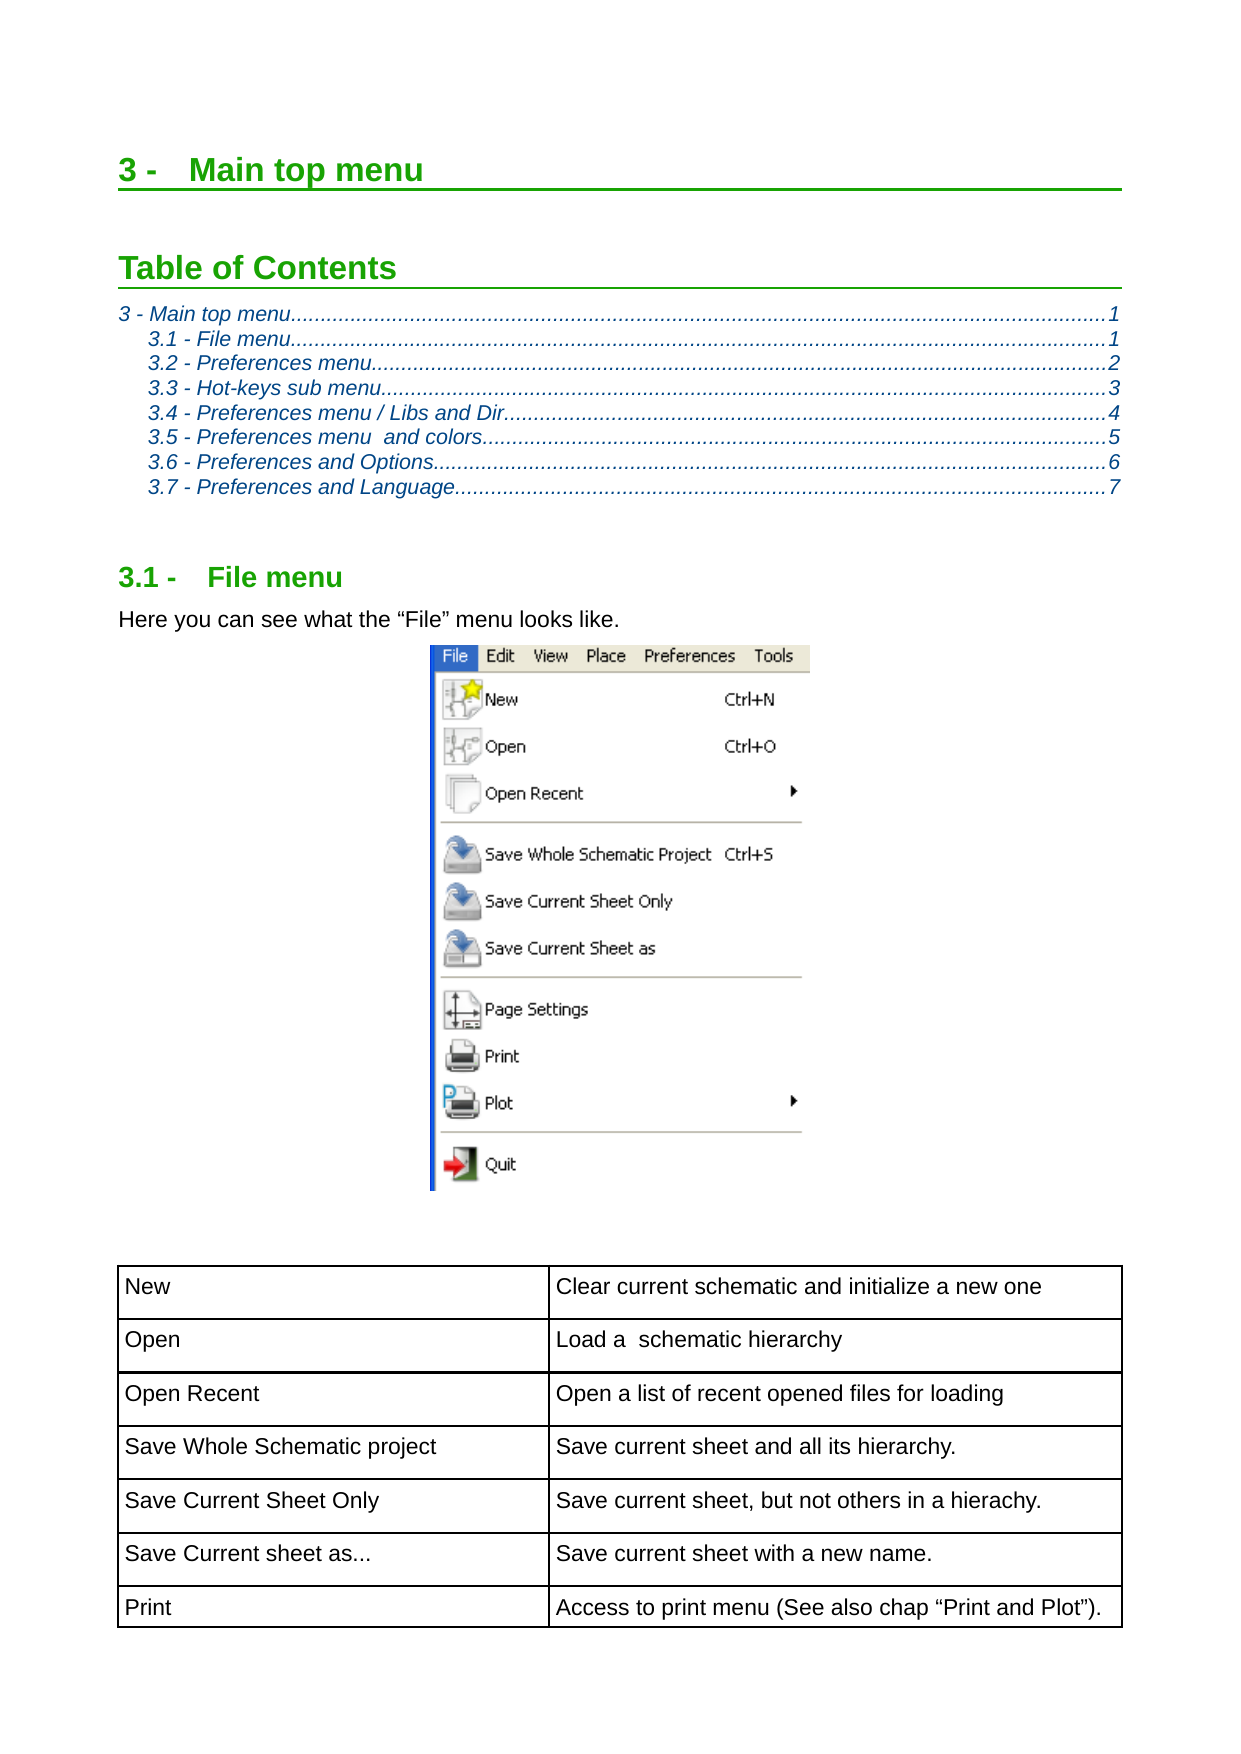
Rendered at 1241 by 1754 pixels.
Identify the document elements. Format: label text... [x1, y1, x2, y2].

text Here you can see what the “File” menu looks like. [118, 606, 1122, 633]
table_header Clear current schematic and initialize a new one [550, 1267, 1121, 1318]
subtitle Main top menu [118, 150, 1122, 188]
table_header New [119, 1267, 548, 1318]
text 3.7 - Preferences and Language 7 [148, 474, 1122, 499]
table_cell Print [119, 1587, 548, 1626]
table_cell Save current sheet and all its hierarchy. [550, 1427, 1121, 1478]
table_cell Open a list of recent opened files for loading [550, 1374, 1121, 1425]
text 3.3 - Hot-keys sub menu 3 [148, 375, 1122, 400]
table_cell Load a schematic hierarchy [550, 1320, 1121, 1371]
text 3.6 - Preferences and Options 6 [148, 449, 1122, 474]
text 3 - Main top menu 1 [118, 301, 1122, 326]
subtitle Table of Contents [118, 248, 1122, 287]
picture [430, 645, 810, 1191]
table_cell Access to print menu (See also chap “Print and Plot”). [550, 1587, 1121, 1626]
table_cell Open [119, 1320, 548, 1371]
table_cell Open Recent [119, 1374, 548, 1425]
table_cell Save current sheet with a new name. [550, 1534, 1121, 1585]
text 3.4 - Preferences menu / Libs and Dir 4 [148, 400, 1122, 424]
text 3.1 - File menu 1 [148, 326, 1122, 351]
subtitle File menu [118, 561, 1122, 594]
table_cell Save Whole Schematic project [119, 1427, 548, 1478]
table_cell Save current sheet, but not others in a hierachy. [550, 1480, 1121, 1532]
table_cell Save Current Sheet Only [119, 1480, 548, 1532]
text 3.5 - Preferences menu and colors 5 [148, 424, 1122, 449]
table_cell Save Current sheet as... [119, 1534, 548, 1585]
text 3.2 - Preferences menu 2 [148, 351, 1122, 375]
